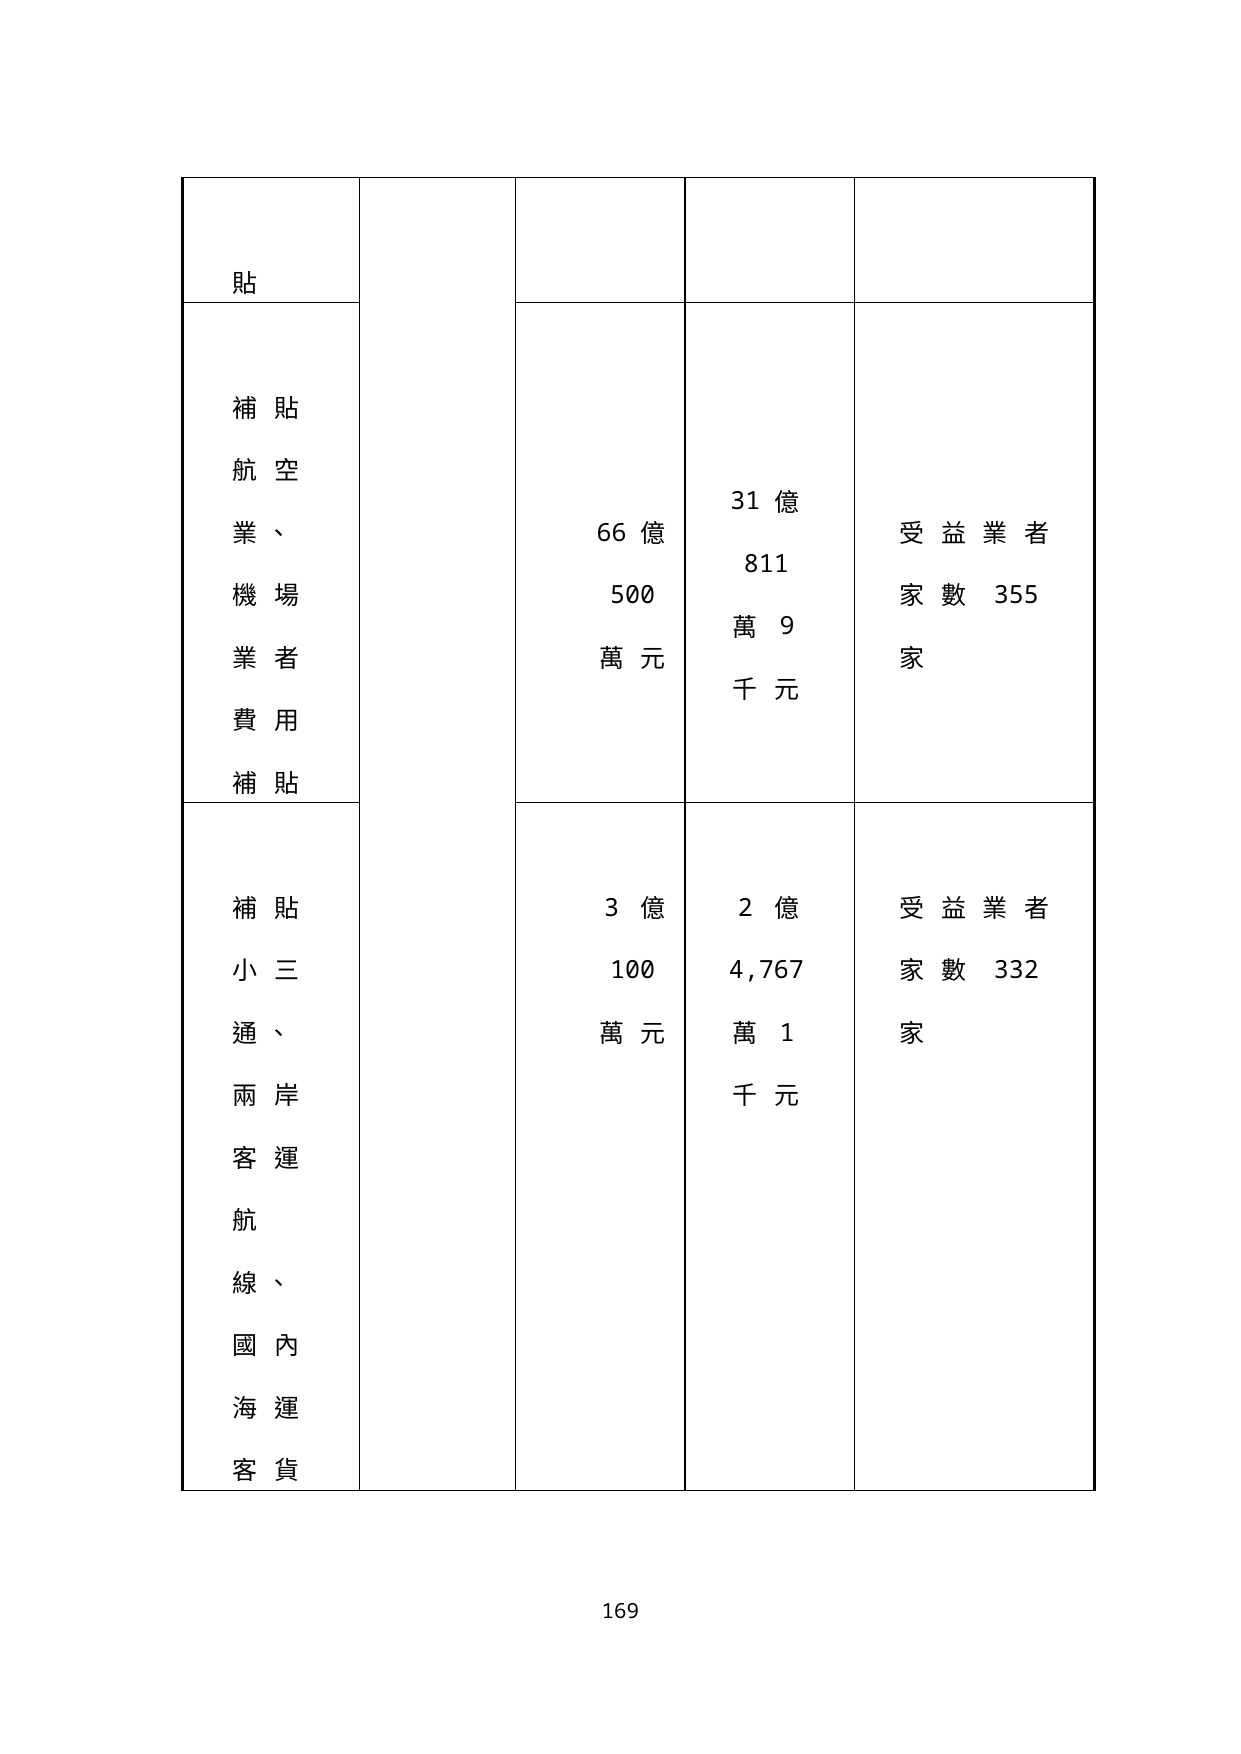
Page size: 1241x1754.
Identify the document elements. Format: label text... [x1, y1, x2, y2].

table_cell [360, 178, 515, 1490]
table_cell 受益業者家數332家 [855, 803, 1093, 1490]
table_cell 補貼航空業、機場業者費用補貼 [184, 303, 359, 802]
table_cell [516, 178, 684, 302]
table_cell [686, 178, 854, 302]
table_cell 受益業者家數355家 [855, 303, 1093, 802]
table_cell 3億100萬元 [516, 803, 684, 1490]
table_cell 31億811萬9千元 [686, 303, 854, 802]
table_cell 貼 [184, 178, 359, 302]
table_cell 66億500萬元 [516, 303, 684, 802]
table_cell 2億4,767萬1千元 [686, 803, 854, 1490]
table_cell 補貼小三通、兩岸客運航線、國內海運客貨 [184, 803, 359, 1490]
table_cell [855, 178, 1093, 302]
